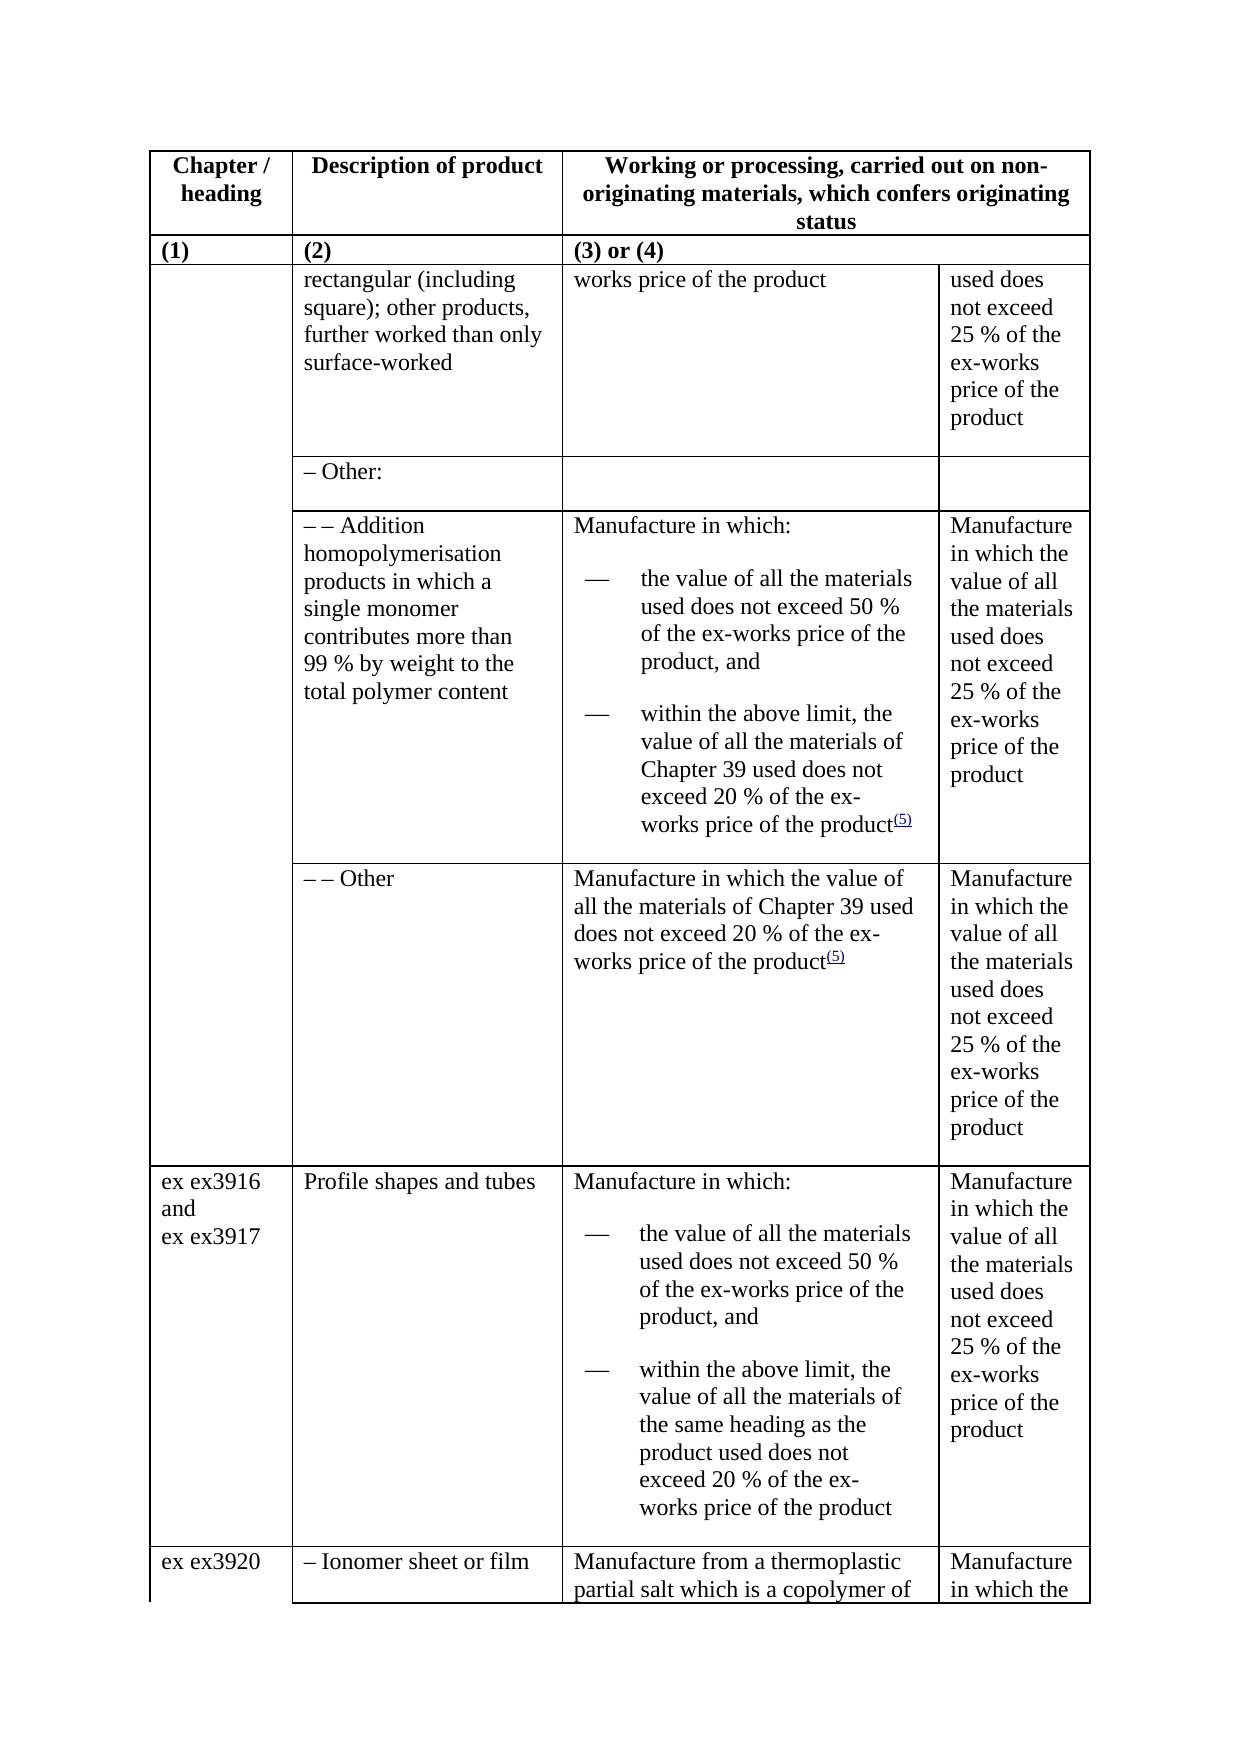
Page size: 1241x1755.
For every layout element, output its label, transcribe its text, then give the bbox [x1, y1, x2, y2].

table_cell (3) or (4) [563, 236, 1089, 263]
table_cell — [574, 700, 629, 862]
table_cell Manufacture in which the [940, 1547, 1089, 1602]
table_cell – Other: [293, 457, 562, 510]
table_cell Manufacture in which the value of all the materials used does not exceed 25 % of the ex-works price of the product [940, 1167, 1089, 1546]
table_header Description of product [293, 152, 562, 234]
table_cell Manufacture in which the value of all the materials of Chapter 39 used does not exceed 20 % of the ex-works price of the product(5) [563, 864, 938, 1165]
table_header the value of all the materials used does not exceed 50 % of the ex-works price of the product, and [629, 564, 928, 699]
table_cell ex ex3920 [151, 1547, 292, 1602]
table_header the value of all the materials used does not exceed 50 % of the ex-works price of the product, and [628, 1219, 928, 1355]
table_cell rectangular (including square); other products, further worked than only surface-worked [293, 265, 562, 456]
table_cell [940, 457, 1089, 510]
table_cell Manufacture in which the value of all the materials used does not exceed 25 % of the ex-works price of the product [940, 864, 1089, 1165]
table_cell Manufacture in which: [563, 512, 938, 863]
table_header — [574, 1219, 628, 1355]
table_header Working or processing, carried out on non-originating materials, which confers originating status [563, 152, 1089, 234]
table_cell – – Other [293, 864, 562, 1165]
table_cell used does not exceed 25 % of the ex-works price of the product [940, 265, 1089, 456]
table_cell — [574, 1355, 628, 1545]
table_header — [574, 564, 629, 699]
table_cell – – Addition homopolymerisation products in which a single monomer contributes more than 99 % by weight to the total polymer content [293, 512, 562, 863]
table_cell [151, 510, 292, 863]
table_header Chapter / heading [151, 152, 292, 234]
table_cell Manufacture from a thermoplastic partial salt which is a copolymer of [563, 1547, 938, 1602]
table_cell Manufacture in which the value of all the materials used does not exceed 25 % of the ex-works price of the product [940, 512, 1089, 863]
table_cell [151, 265, 292, 456]
table_cell Profile shapes and tubes [293, 1167, 562, 1546]
table_cell Manufacture in which: [563, 1167, 938, 1546]
table_cell within the above limit, the value of all the materials of the same heading as the product used does not exceed 20 % of the ex-works price of the product [628, 1355, 928, 1545]
table_cell [563, 457, 938, 510]
table_cell ex ex3916 and ex ex3917 [151, 1167, 292, 1546]
table_cell [151, 456, 292, 510]
table_cell (1) [151, 236, 292, 263]
table_cell – Ionomer sheet or film [293, 1547, 562, 1602]
table_cell (2) [293, 236, 562, 263]
table_cell within the above limit, the value of all the materials of Chapter 39 used does not exceed 20 % of the ex-works price of the product(5) [629, 700, 928, 862]
table_cell [151, 863, 292, 1165]
table_cell works price of the product [563, 265, 938, 456]
